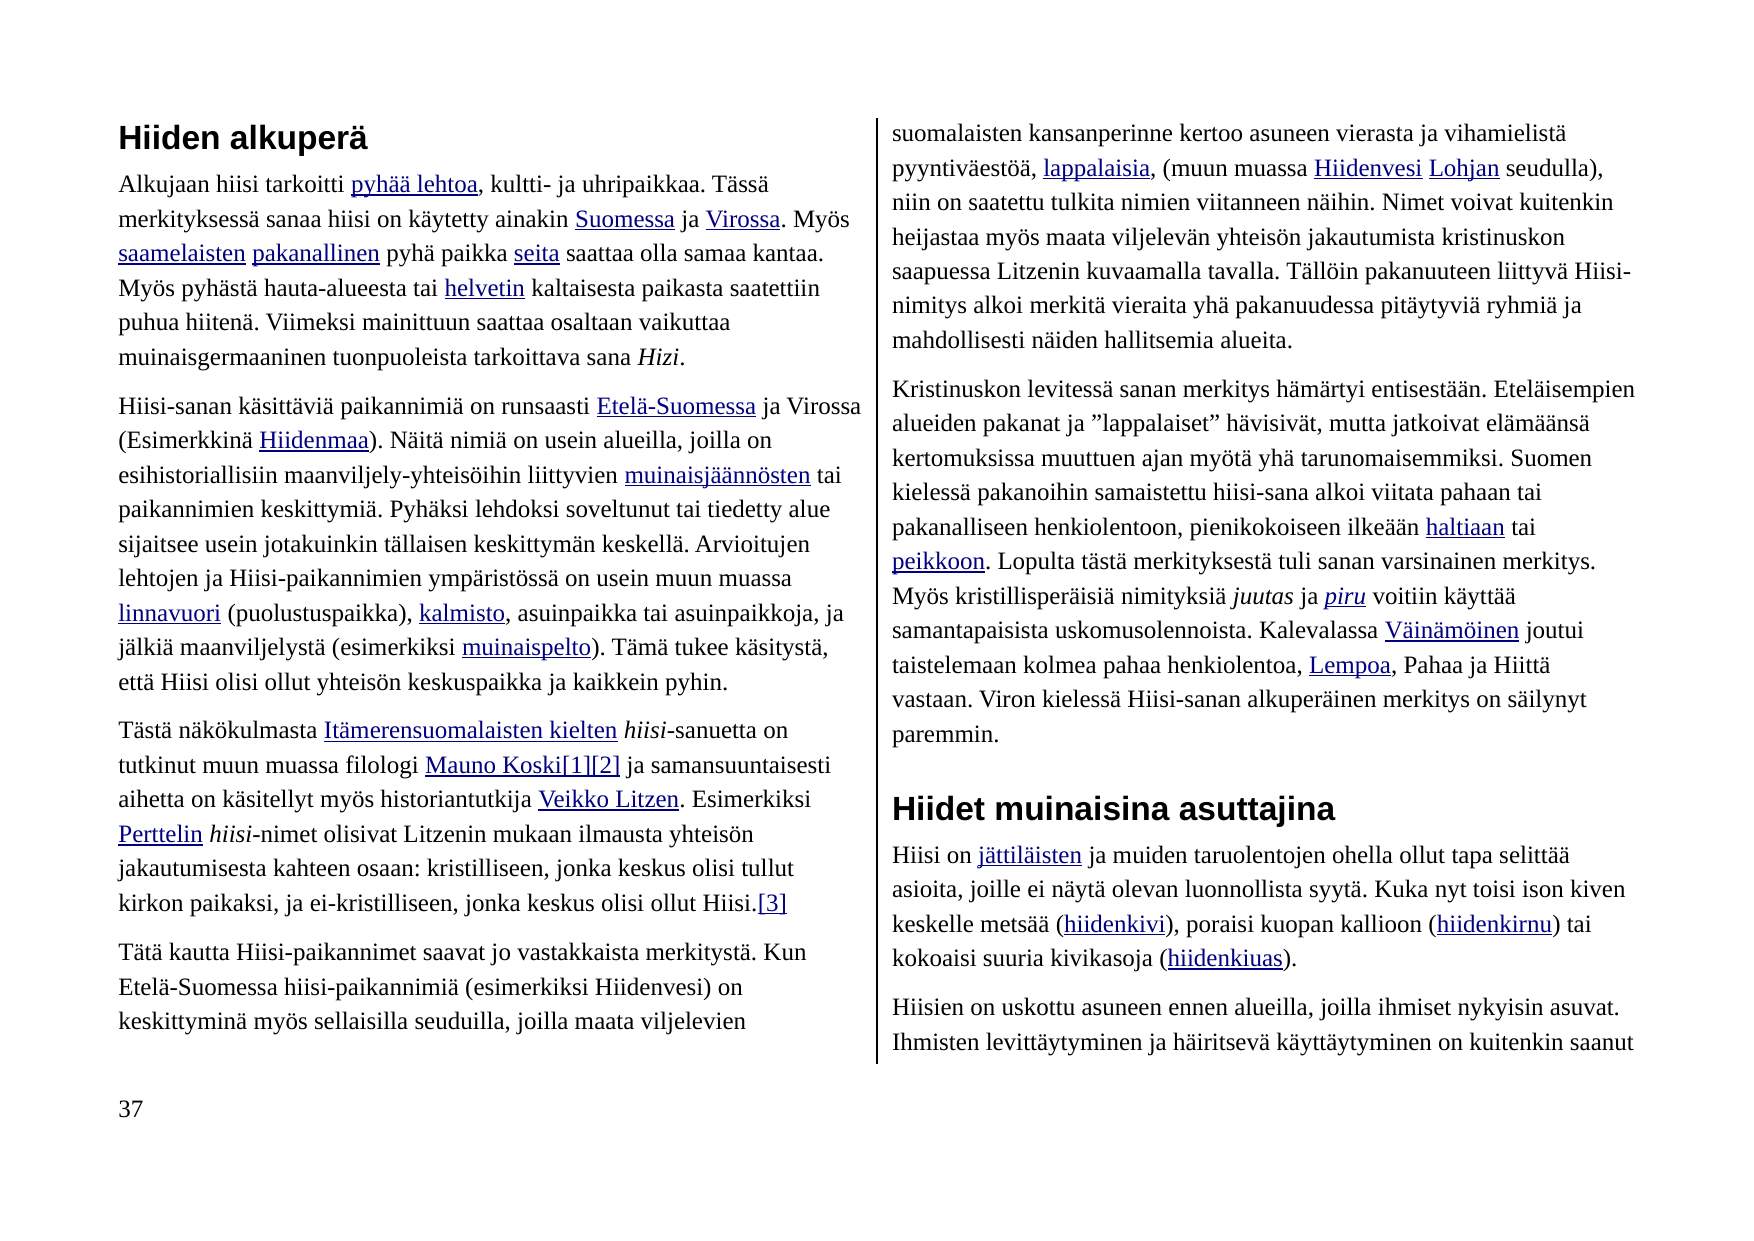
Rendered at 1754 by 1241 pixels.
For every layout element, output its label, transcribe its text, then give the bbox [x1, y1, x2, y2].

text Tätä kautta Hiisi-paikannimet saavat jo vastakkaista merkitystä. Kun Etelä-Suomessa hiisi-paikannimiä (esimerkiksi Hiidenvesi) on keskittyminä myös sellaisilla seuduilla, joilla maata viljelevien [118, 937, 862, 1035]
subtitle Hiiden alkuperä [118, 118, 862, 157]
text Tästä näkökulmasta Itämerensuomalaisten kielten hiisi-sanuetta on tutkinut muun muassa filologi Mauno Koski[1][2] ja samansuuntaisesti aihetta on käsitellyt myös historiantutkija Veikko Litzen. Esimerkiksi Perttelin hiisi-nimet olisivat Litzenin mukaan ilmausta yhteisön jakautumisesta kahteen osaan: kristilliseen, jonka keskus olisi tullut kirkon paikaksi, ja ei-kristilliseen, jonka keskus olisi ollut Hiisi.[3] [118, 716, 862, 917]
subtitle Hiidet muinaisina asuttajina [892, 789, 1635, 827]
text Hiisi on jättiläisten ja muiden taruolentojen ohella ollut tapa selittää asioita, joille ei näytä olevan luonnollista syytä. Kuka nyt toisi ison kiven keskelle metsää (hiidenkivi), poraisi kuopan kallioon (hiidenkirnu) tai kokoaisi suuria kivikasoja (hiidenkiuas). [892, 840, 1635, 972]
text Alkujaan hiisi tarkoitti pyhää lehtoa, kultti- ja uhripaikkaa. Tässä merkityksessä sanaa hiisi on käytetty ainakin Suomessa ja Virossa. Myös saamelaisten pakanallinen pyhä paikka seita saattaa olla samaa kantaa. Myös pyhästä hauta-alueesta tai helvetin kaltaisesta paikasta saatettiin puhua hiitenä. Viimeksi mainittuun saattaa osaltaan vaikuttaa muinaisgermaaninen tuonpuoleista tarkoittava sana Hizi. [118, 169, 862, 370]
text suomalaisten kansanperinne kertoo asuneen vierasta ja vihamielistä pyyntiväestöä, lappalaisia, (muun muassa Hiidenvesi Lohjan seudulla), niin on saatettu tulkita nimien viitanneen näihin. Nimet voivat kuitenkin heijastaa myös maata viljelevän yhteisön jakautumista kristinuskon saapuessa Litzenin kuvaamalla tavalla. Tällöin pakanuuteen liittyvä Hiisi-nimitys alkoi merkitä vieraita yhä pakanuudessa pitäytyviä ryhmiä ja mahdollisesti näiden hallitsemia alueita. [892, 118, 1635, 354]
text Kristinuskon levitessä sanan merkitys hämärtyi entisestään. Eteläisempien alueiden pakanat ja ”lappalaiset” hävisivät, mutta jatkoivat elämäänsä kertomuksissa muuttuen ajan myötä yhä tarunomaisemmiksi. Suomen kielessä pakanoihin samaistettu hiisi-sana alkoi viitata pahaan tai pakanalliseen henkiolentoon, pienikokoiseen ilkeään haltiaan tai peikkoon. Lopulta tästä merkityksestä tuli sanan varsinainen merkitys. Myös kristillisperäisiä nimityksiä juutas ja piru voitiin käyttää samantapaisista uskomusolennoista. Kalevalassa Väinämöinen joutui taistelemaan kolmea pahaa henkiolentoa, Lempoa, Pahaa ja Hiittä vastaan. Viron kielessä Hiisi-sanan alkuperäinen merkitys on säilynyt paremmin. [892, 374, 1635, 748]
text Hiisien on uskottu asuneen ennen alueilla, joilla ihmiset nykyisin asuvat. Ihmisten levittäytyminen ja häiritsevä käyttäytyminen on kuitenkin saanut [892, 992, 1635, 1056]
text Hiisi-sanan käsittäviä paikannimiä on runsaasti Etelä-Suomessa ja Virossa (Esimerkkinä Hiidenmaa). Näitä nimiä on usein alueilla, joilla on esihistoriallisiin maanviljely-yhteisöihin liittyvien muinaisjäännösten tai paikannimien keskittymiä. Pyhäksi lehdoksi soveltunut tai tiedetty alue sijaitsee usein jotakuinkin tällaisen keskittymän keskellä. Arvioitujen lehtojen ja Hiisi-paikannimien ympäristössä on usein muun muassa linnavuori (puolustuspaikka), kalmisto, asuinpaikka tai asuinpaikkoja, ja jälkiä maanviljelystä (esimerkiksi muinaispelto). Tämä tukee käsitystä, että Hiisi olisi ollut yhteisön keskuspaikka ja kaikkein pyhin. [118, 391, 862, 695]
